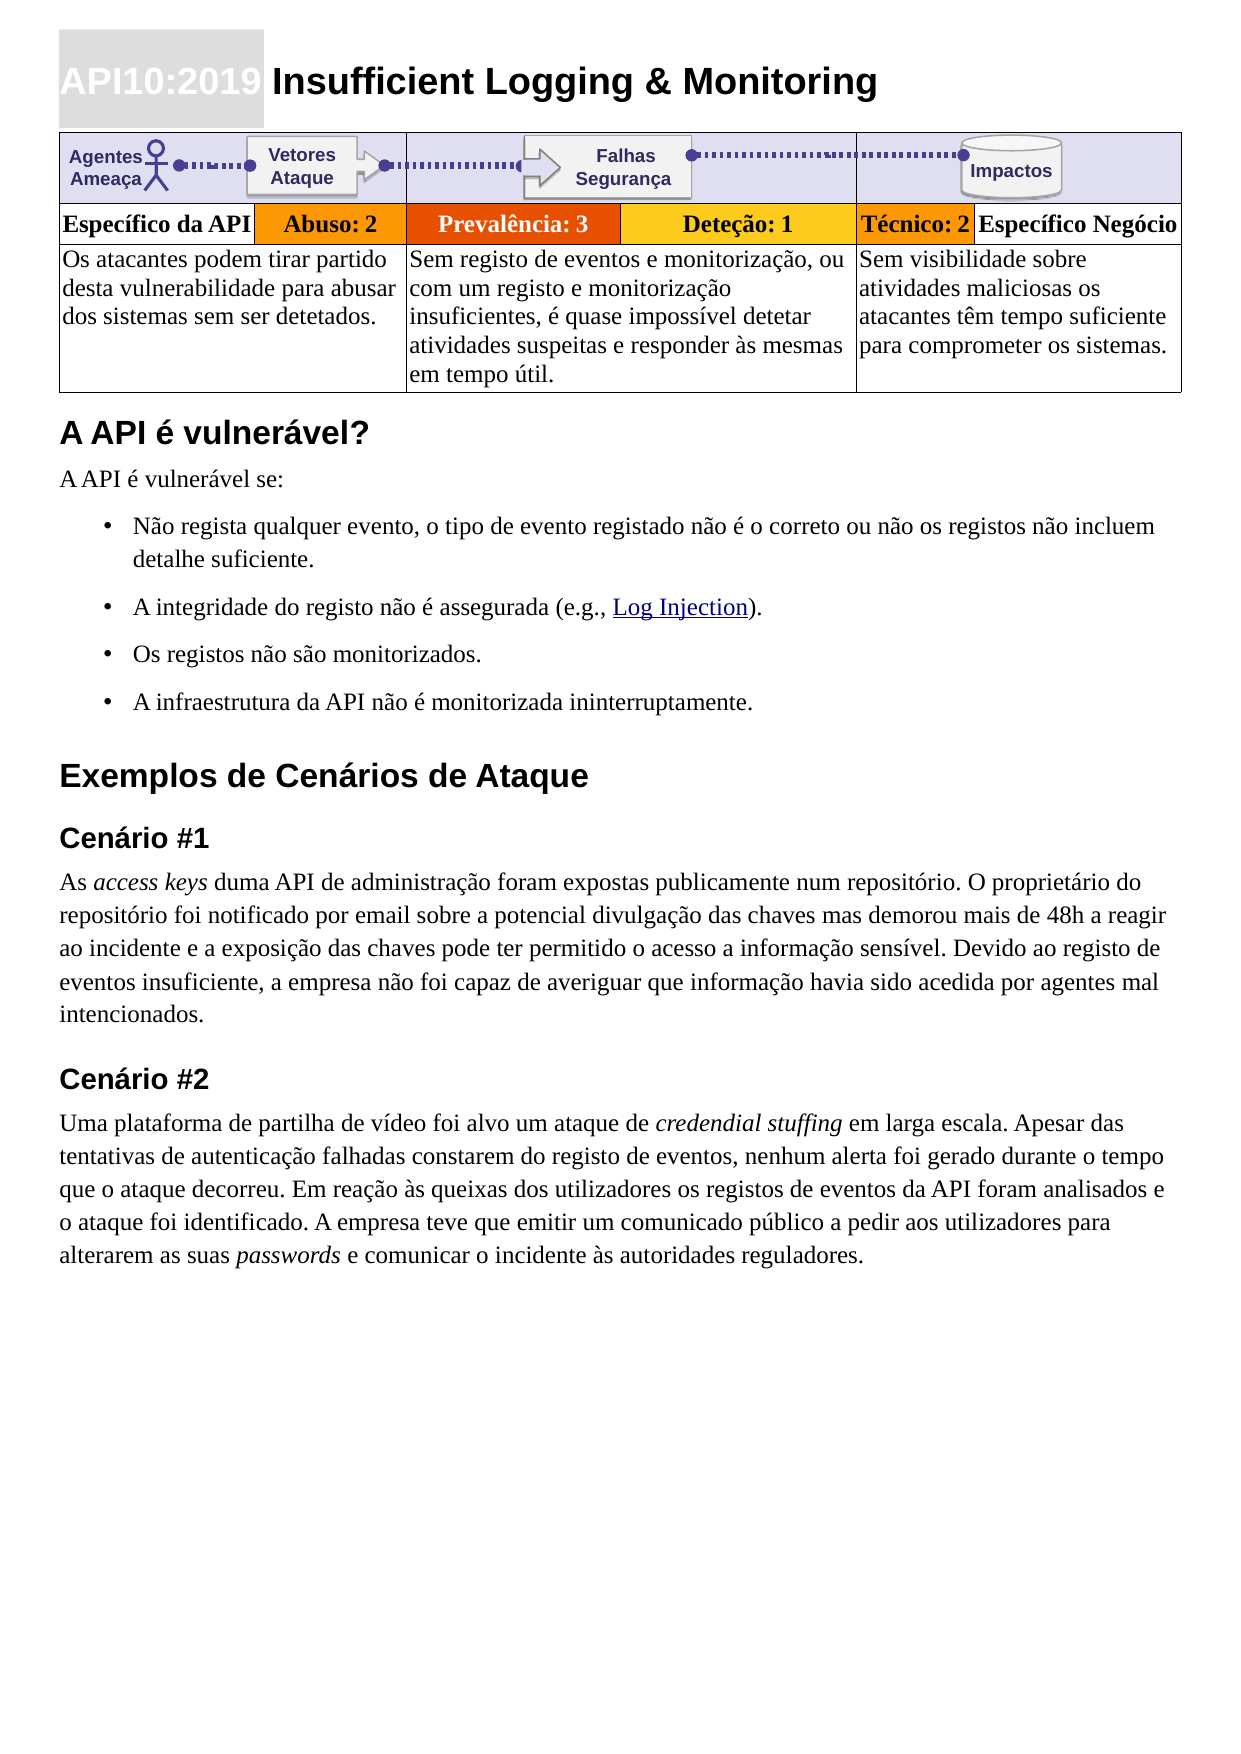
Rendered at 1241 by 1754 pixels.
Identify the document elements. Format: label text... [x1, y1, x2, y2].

table_cell Técnico: 2 [857, 204, 974, 244]
table_cell Deteção: 1 [621, 204, 856, 244]
table_cell Os atacantes podem tirar partido desta vulnerabilidade para abusar dos sistemas sem ser detetados. [60, 245, 406, 392]
table_header [974, 133, 1181, 203]
table_header [60, 133, 254, 203]
table_header [407, 133, 620, 203]
subtitle A API é vulnerável? [59, 412, 1181, 451]
table_cell Sem registo de eventos e monitorização, ou com um registo e monitorização insuficientes, é quase impossível detetar atividades suspeitas e responder às mesmas em tempo útil. [407, 245, 856, 392]
table_header [254, 133, 406, 203]
table_cell Sem visibilidade sobre atividades maliciosas os atacantes têm tempo suficiente para comprometer os sistemas. [857, 245, 1181, 392]
table_cell Específico da API [60, 204, 254, 244]
table_cell Específico Negócio [975, 204, 1181, 244]
list Os registos não são monitorizados. [103, 639, 1181, 668]
text As access keys duma API de administração foram expostas publicamente num repositório. O proprietário do repositório foi notificado por email sobre a potencial divulgação das chaves mas demorou mais de 48h a reagir ao incidente e a exposição das chaves pode ter permitido o acesso a informação sensível. Devido ao registo de eventos insuficiente, a empresa não foi capaz de averiguar que informação havia sido acedida por agentes mal intencionados. [59, 867, 1181, 1028]
list Não regista qualquer evento, o tipo de evento registado não é o correto ou não os registos não incluem detalhe suficiente. [103, 511, 1181, 573]
table_cell Abuso: 2 [255, 204, 406, 244]
subtitle Exemplos de Cenários de Ataque [59, 756, 1181, 794]
list A infraestrutura da API não é monitorizada ininterruptamente. [103, 687, 1181, 716]
subtitle Cenário #1 [59, 821, 1181, 855]
subtitle Cenário #2 [59, 1062, 1181, 1096]
table_cell Prevalência: 3 [407, 204, 620, 244]
list A integridade do registo não é assegurada (e.g., Log Injection). [103, 592, 1181, 621]
table_header [857, 133, 974, 203]
table_header [620, 133, 856, 203]
text A API é vulnerável se: [59, 464, 1181, 492]
text Uma plataforma de partilha de vídeo foi alvo um ataque de credendial stuffing em larga escala. Apesar das tentativas de autenticação falhadas constarem do registo de eventos, nenhum alerta foi gerado durante o tempo que o ataque decorreu. Em reação às queixas dos utilizadores os registos de eventos da API foram analisados e o ataque foi identificado. A empresa teve que emitir um comunicado público a pedir aos utilizadores para alterarem as suas passwords e comunicar o incidente às autoridades reguladores. [59, 1108, 1181, 1269]
